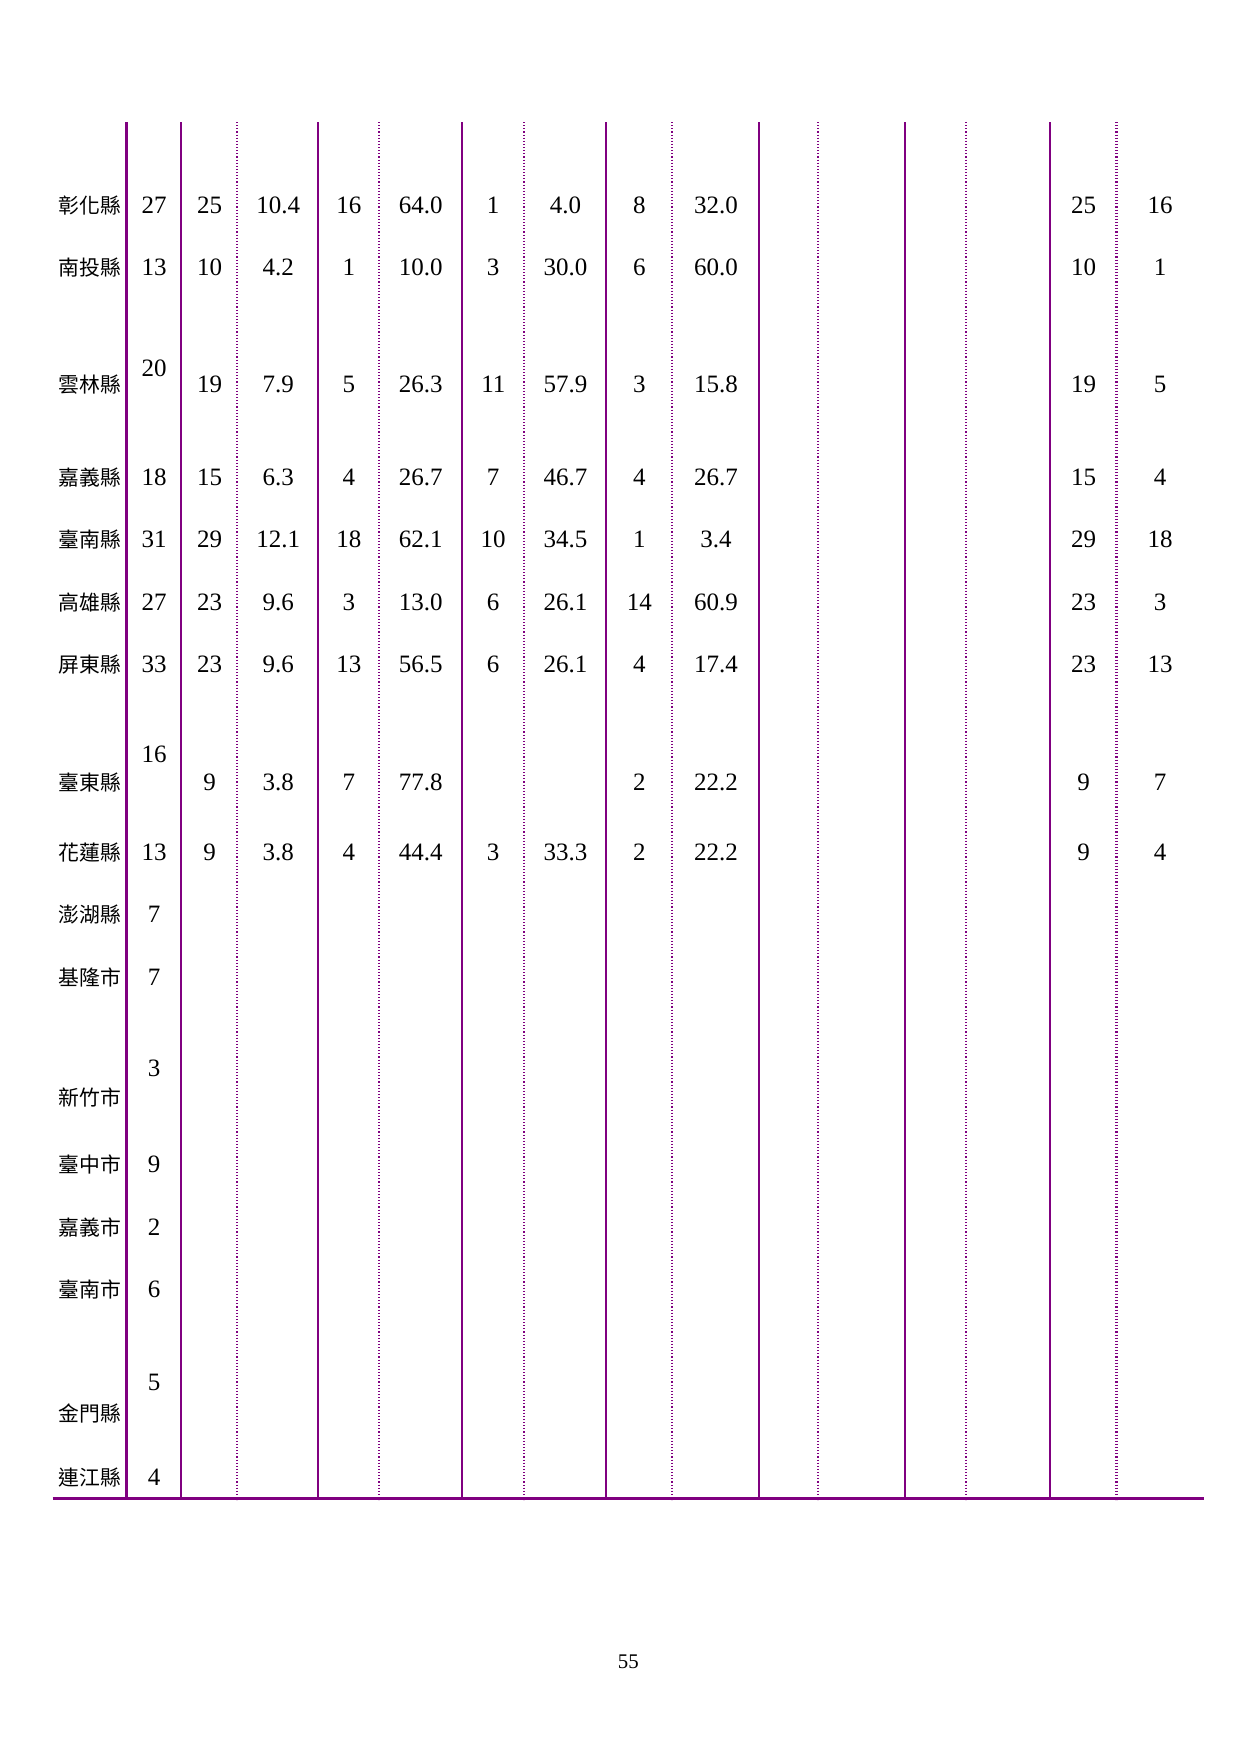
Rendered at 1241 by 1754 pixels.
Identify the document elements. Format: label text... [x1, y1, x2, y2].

table_cell [760, 685, 818, 802]
table_cell [524, 872, 605, 934]
table_cell [818, 872, 904, 934]
table_cell 7 [1116, 685, 1203, 802]
table_cell [818, 560, 904, 622]
table_cell [966, 497, 1049, 559]
table_cell [319, 872, 379, 934]
table_cell 連江縣 [53, 1433, 125, 1497]
table_cell [760, 497, 818, 559]
table_cell [237, 1118, 317, 1184]
table_cell [906, 872, 966, 934]
table_cell 18 [128, 404, 180, 497]
table_cell 屏東縣 [53, 622, 125, 684]
table_cell 6 [128, 1247, 180, 1309]
table_cell 19 [1051, 288, 1116, 404]
table_cell [182, 1118, 237, 1184]
table_cell [379, 1433, 461, 1497]
table_cell 4 [1116, 404, 1203, 497]
table_cell [463, 685, 524, 802]
table_cell [672, 997, 758, 1117]
table_cell 62.1 [379, 497, 461, 559]
table_cell 5 [319, 288, 379, 404]
table_cell [818, 288, 904, 404]
table_cell [966, 288, 1049, 404]
table_cell 10 [463, 497, 524, 559]
table_cell [379, 872, 461, 934]
table_cell 60.0 [672, 225, 758, 287]
table_cell [237, 872, 317, 934]
table_cell [760, 560, 818, 622]
table_cell [237, 1247, 317, 1309]
table_cell 9 [1051, 685, 1116, 802]
table_cell 3.4 [672, 497, 758, 559]
table_cell 77.8 [379, 685, 461, 802]
table_cell 32.0 [672, 122, 758, 225]
table_cell [237, 997, 317, 1117]
table_cell [906, 1310, 966, 1433]
table_cell [463, 1310, 524, 1433]
table_cell 3 [463, 802, 524, 872]
table_cell [906, 404, 966, 497]
table_cell 9 [1051, 802, 1116, 872]
table_cell [760, 1310, 818, 1433]
table_cell 23 [1051, 560, 1116, 622]
table_cell [182, 997, 237, 1117]
table_cell [906, 685, 966, 802]
table_cell [966, 872, 1049, 934]
table_cell [672, 1247, 758, 1309]
table_cell [463, 1247, 524, 1309]
table_cell 27 [128, 560, 180, 622]
table_cell 2 [607, 802, 672, 872]
table_cell 3.8 [237, 685, 317, 802]
table_cell [182, 1185, 237, 1247]
table_cell 5 [1116, 288, 1203, 404]
table_cell [818, 1118, 904, 1184]
table_cell [182, 872, 237, 934]
table_cell 2 [607, 685, 672, 802]
table_cell 18 [319, 497, 379, 559]
table_cell [672, 1310, 758, 1433]
table_cell 4.2 [237, 225, 317, 287]
table_cell 26.7 [672, 404, 758, 497]
table_cell [379, 1247, 461, 1309]
table_cell [1116, 997, 1203, 1117]
table_cell 20 [128, 288, 180, 404]
table_cell [524, 1185, 605, 1247]
table_cell 60.9 [672, 560, 758, 622]
table_cell 7 [463, 404, 524, 497]
table_cell 3 [128, 997, 180, 1117]
table_cell [319, 935, 379, 997]
table_cell [760, 802, 818, 872]
table_cell [607, 1310, 672, 1433]
table_cell [1051, 935, 1116, 997]
table_cell [1051, 1433, 1116, 1497]
table_cell 9 [182, 685, 237, 802]
table_cell 64.0 [379, 122, 461, 225]
table_cell [607, 997, 672, 1117]
table_cell [463, 1118, 524, 1184]
table_cell [760, 1118, 818, 1184]
table_cell 23 [1051, 622, 1116, 684]
table_cell [607, 872, 672, 934]
table_cell [524, 1247, 605, 1309]
table_cell 56.5 [379, 622, 461, 684]
table_cell [818, 1310, 904, 1433]
table_cell 雲林縣 [53, 288, 125, 404]
table_cell 16 [319, 122, 379, 225]
table_cell [760, 1247, 818, 1309]
table_cell 16 [1116, 122, 1203, 225]
table_cell 16 [128, 685, 180, 802]
table_cell 6.3 [237, 404, 317, 497]
table_cell 4 [128, 1433, 180, 1497]
table_cell 3 [463, 225, 524, 287]
table_cell [818, 122, 904, 225]
table_cell [966, 685, 1049, 802]
table_cell [463, 1433, 524, 1497]
table_cell 25 [1051, 122, 1116, 225]
table_cell 金門縣 [53, 1310, 125, 1433]
table_cell 7 [319, 685, 379, 802]
table_cell 17.4 [672, 622, 758, 684]
table_cell 29 [1051, 497, 1116, 559]
table_cell [760, 404, 818, 497]
table_cell 10 [1051, 225, 1116, 287]
table_cell 27 [128, 122, 180, 225]
table_cell [966, 997, 1049, 1117]
table_cell [760, 1433, 818, 1497]
table_cell 臺中市 [53, 1118, 125, 1184]
table_cell [966, 935, 1049, 997]
table_cell 18 [1116, 497, 1203, 559]
table_cell 26.1 [524, 622, 605, 684]
table_cell [1051, 872, 1116, 934]
table_cell [672, 1433, 758, 1497]
table_cell 44.4 [379, 802, 461, 872]
table_cell 基隆市 [53, 935, 125, 997]
table_cell [906, 997, 966, 1117]
table_cell [1116, 1433, 1203, 1497]
table_cell 3.8 [237, 802, 317, 872]
table_cell [818, 497, 904, 559]
table_cell 7 [128, 935, 180, 997]
table_cell [319, 1247, 379, 1309]
table_cell 花蓮縣 [53, 802, 125, 872]
table_cell 4.0 [524, 122, 605, 225]
table_cell [966, 122, 1049, 225]
table_cell [906, 935, 966, 997]
table_cell 26.7 [379, 404, 461, 497]
table_cell 26.1 [524, 560, 605, 622]
table_cell 1 [319, 225, 379, 287]
table_cell [966, 560, 1049, 622]
table_cell 4 [319, 802, 379, 872]
table_cell 46.7 [524, 404, 605, 497]
table_cell [524, 1433, 605, 1497]
table_cell 3 [319, 560, 379, 622]
table_cell [818, 225, 904, 287]
table_cell 13 [319, 622, 379, 684]
table_cell [379, 1310, 461, 1433]
table_cell [1051, 1247, 1116, 1309]
table_cell 6 [463, 560, 524, 622]
table_cell [237, 935, 317, 997]
table_cell [672, 1118, 758, 1184]
table_cell 15.8 [672, 288, 758, 404]
table_cell [906, 288, 966, 404]
table_cell 10.0 [379, 225, 461, 287]
table_cell 8 [607, 122, 672, 225]
table_cell [966, 1310, 1049, 1433]
table_cell [524, 685, 605, 802]
table_cell [906, 1118, 966, 1184]
table_cell [524, 1310, 605, 1433]
table_cell [1116, 1118, 1203, 1184]
table_cell 1 [607, 497, 672, 559]
table_cell [379, 997, 461, 1117]
table_cell [524, 935, 605, 997]
table_cell 11 [463, 288, 524, 404]
table_cell 6 [607, 225, 672, 287]
table_cell [818, 1185, 904, 1247]
table_cell 臺南市 [53, 1247, 125, 1309]
table_cell [524, 997, 605, 1117]
table_cell [1051, 1185, 1116, 1247]
table_cell [182, 1310, 237, 1433]
table_cell [1051, 1310, 1116, 1433]
table_cell [237, 1310, 317, 1433]
table_cell 15 [182, 404, 237, 497]
table_cell [966, 802, 1049, 872]
table_cell 嘉義市 [53, 1185, 125, 1247]
table_cell 13 [128, 802, 180, 872]
table_cell [463, 872, 524, 934]
table_cell [182, 1433, 237, 1497]
table_cell [818, 997, 904, 1117]
table_cell 4 [607, 622, 672, 684]
table_cell 5 [128, 1310, 180, 1433]
table_cell [906, 497, 966, 559]
table_cell 22.2 [672, 685, 758, 802]
table_cell [818, 1247, 904, 1309]
table_cell [607, 1118, 672, 1184]
table_cell 9 [128, 1118, 180, 1184]
table_cell 7 [128, 872, 180, 934]
table_cell [463, 935, 524, 997]
table_cell 15 [1051, 404, 1116, 497]
table_cell [319, 1433, 379, 1497]
table_cell 19 [182, 288, 237, 404]
table_cell [760, 935, 818, 997]
table_cell [1116, 872, 1203, 934]
table_cell [1116, 935, 1203, 997]
table_cell [672, 872, 758, 934]
table_cell 57.9 [524, 288, 605, 404]
table_cell [672, 1185, 758, 1247]
table_cell [818, 622, 904, 684]
table_cell 33 [128, 622, 180, 684]
table_cell 13 [1116, 622, 1203, 684]
table_cell 13 [128, 225, 180, 287]
table_cell 臺南縣 [53, 497, 125, 559]
table_cell [319, 1310, 379, 1433]
table_cell [237, 1185, 317, 1247]
table_cell [607, 935, 672, 997]
table_cell [607, 1185, 672, 1247]
table_cell [319, 1118, 379, 1184]
table_cell 14 [607, 560, 672, 622]
table_cell 9 [182, 802, 237, 872]
table_cell 30.0 [524, 225, 605, 287]
table_cell [524, 1118, 605, 1184]
table_cell [906, 225, 966, 287]
table_cell [1116, 1310, 1203, 1433]
table_cell 10 [182, 225, 237, 287]
table_cell [906, 560, 966, 622]
table_cell 新竹市 [53, 997, 125, 1117]
table_cell 彰化縣 [53, 122, 125, 225]
table_cell [966, 1247, 1049, 1309]
table_cell 13.0 [379, 560, 461, 622]
table_cell 10.4 [237, 122, 317, 225]
table_cell [966, 404, 1049, 497]
table_cell [966, 1433, 1049, 1497]
table_cell 1 [1116, 225, 1203, 287]
table_cell [463, 1185, 524, 1247]
table_cell [760, 122, 818, 225]
table_cell 4 [1116, 802, 1203, 872]
table_cell 4 [607, 404, 672, 497]
table_cell 9.6 [237, 622, 317, 684]
table_cell 7.9 [237, 288, 317, 404]
table_cell 26.3 [379, 288, 461, 404]
table_cell [379, 1185, 461, 1247]
table_cell [1116, 1185, 1203, 1247]
table_cell 12.1 [237, 497, 317, 559]
table_cell [760, 872, 818, 934]
table_cell [182, 1247, 237, 1309]
table_cell [818, 404, 904, 497]
table_cell [237, 1433, 317, 1497]
table_cell [966, 622, 1049, 684]
table_cell [319, 997, 379, 1117]
table_cell 23 [182, 560, 237, 622]
table_cell [966, 1118, 1049, 1184]
table_cell 23 [182, 622, 237, 684]
table_cell [906, 1433, 966, 1497]
table_cell 29 [182, 497, 237, 559]
table_cell 3 [1116, 560, 1203, 622]
table_cell [672, 935, 758, 997]
table_cell 澎湖縣 [53, 872, 125, 934]
table_cell [463, 997, 524, 1117]
table_cell [379, 935, 461, 997]
table_cell [760, 622, 818, 684]
table_cell [319, 1185, 379, 1247]
table_cell 22.2 [672, 802, 758, 872]
table_cell [818, 685, 904, 802]
table_cell 6 [463, 622, 524, 684]
table_cell 2 [128, 1185, 180, 1247]
table_cell [760, 288, 818, 404]
table_cell [818, 1433, 904, 1497]
table_cell [1051, 1118, 1116, 1184]
table_cell [966, 225, 1049, 287]
table_cell 34.5 [524, 497, 605, 559]
table_cell [966, 1185, 1049, 1247]
table_cell 9.6 [237, 560, 317, 622]
table_cell 3 [607, 288, 672, 404]
table_cell 南投縣 [53, 225, 125, 287]
table_cell [182, 935, 237, 997]
table_cell [906, 622, 966, 684]
table_cell [818, 935, 904, 997]
table_cell [607, 1433, 672, 1497]
table_cell [1116, 1247, 1203, 1309]
table_cell [607, 1247, 672, 1309]
table_cell [760, 225, 818, 287]
table_cell 4 [319, 404, 379, 497]
table_cell [379, 1118, 461, 1184]
table_cell [760, 997, 818, 1117]
table_cell 1 [463, 122, 524, 225]
table_cell [1051, 997, 1116, 1117]
table_cell 嘉義縣 [53, 404, 125, 497]
table_cell [906, 122, 966, 225]
table_cell 33.3 [524, 802, 605, 872]
table_cell [906, 1185, 966, 1247]
table_cell [760, 1185, 818, 1247]
table_cell 臺東縣 [53, 685, 125, 802]
table_cell [818, 802, 904, 872]
table_cell 25 [182, 122, 237, 225]
table_cell 高雄縣 [53, 560, 125, 622]
table_cell [906, 802, 966, 872]
table_cell 31 [128, 497, 180, 559]
table_cell [906, 1247, 966, 1309]
